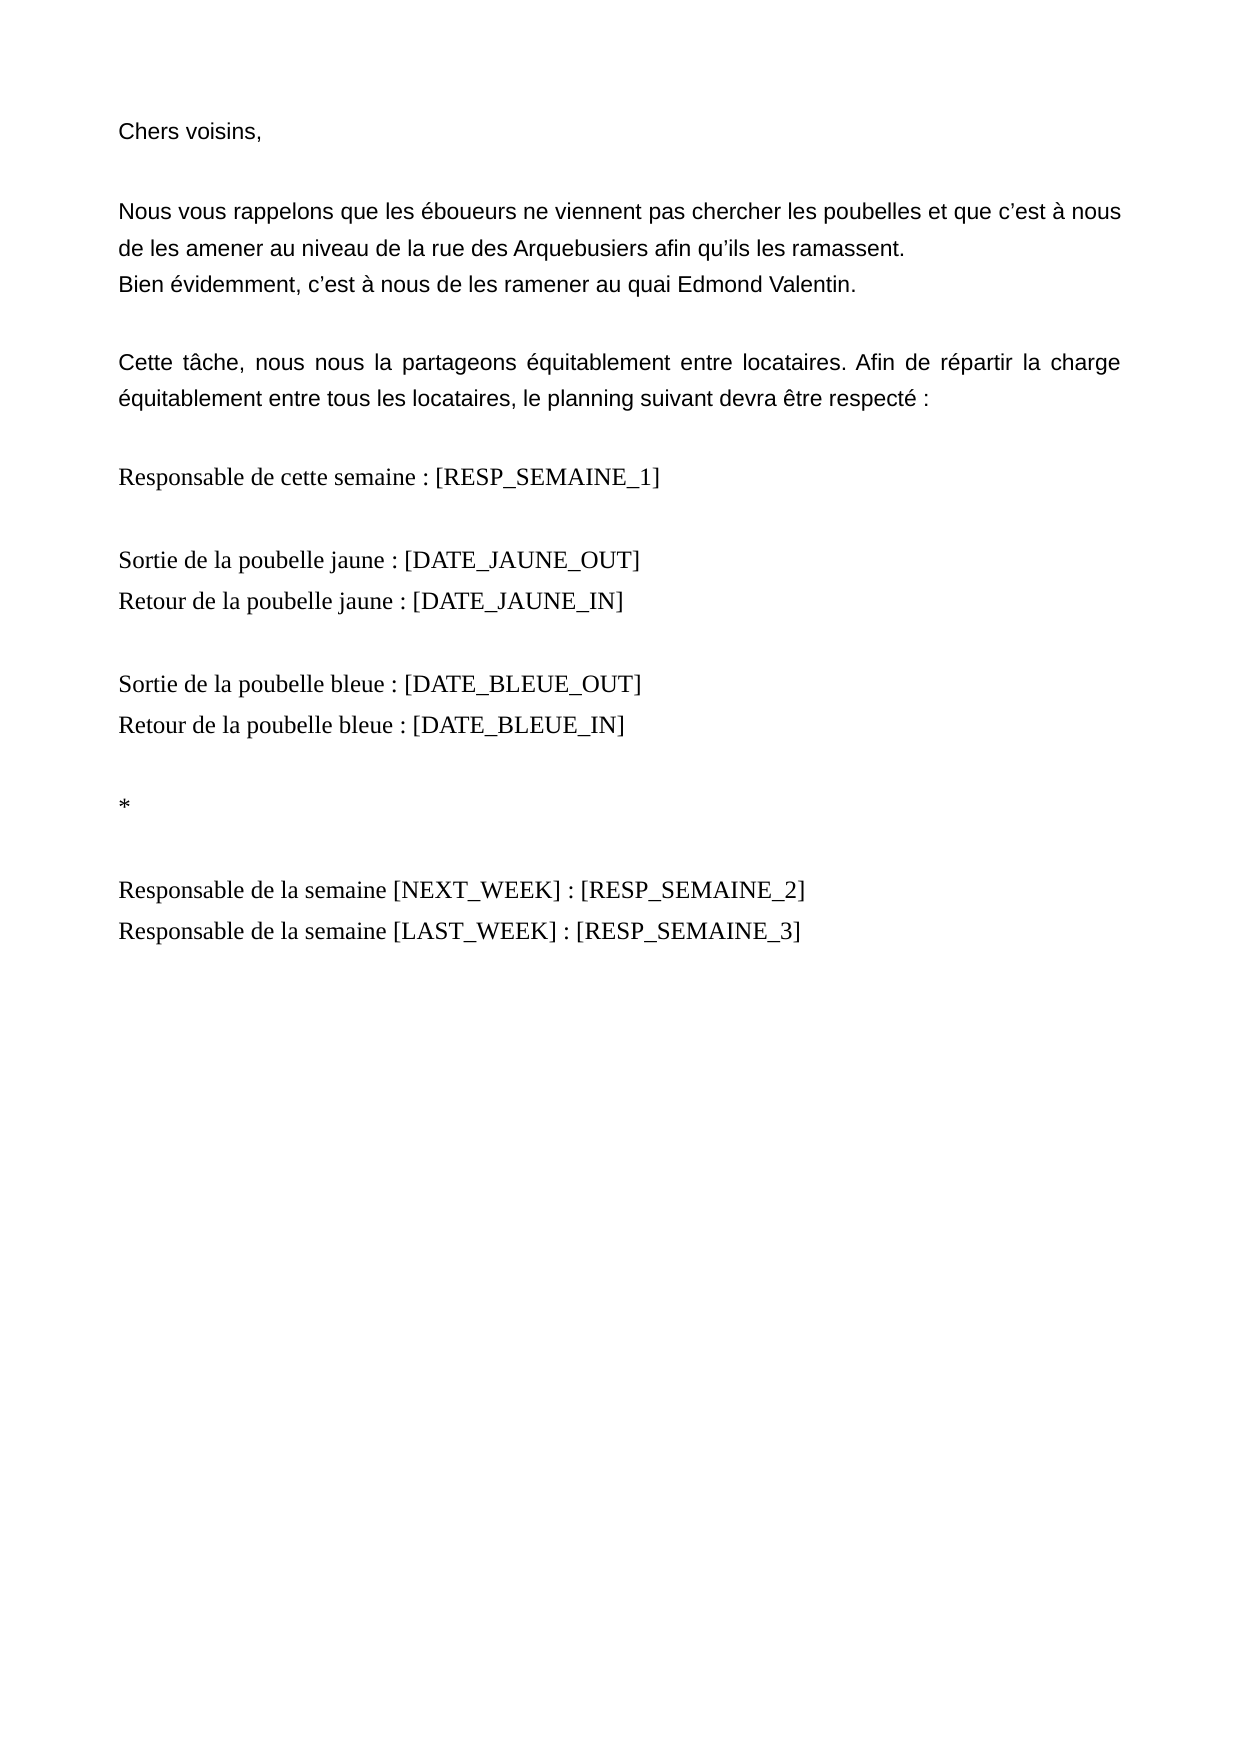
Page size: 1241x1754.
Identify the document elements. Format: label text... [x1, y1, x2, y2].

text Bien évidemment, c’est à nous de les ramener au quai Edmond Valentin. [118, 271, 1122, 297]
text Retour de la poubelle jaune : [DATE_JAUNE_IN] [118, 586, 1122, 615]
text Responsable de la semaine [NEXT_WEEK] : [RESP_SEMAINE_2] [118, 875, 1122, 904]
text Nous vous rappelons que les éboueurs ne viennent pas chercher les poubelles et que c’est à nous de les amener au niveau de la rue des Arquebusiers afin qu’ils les ramassent. [118, 198, 1122, 261]
text Sortie de la poubelle bleue : [DATE_BLEUE_OUT] [118, 669, 1122, 697]
text Cette tâche, nous nous la partageons équitablement entre locataires. Afin de répartir la charge équitablement entre tous les locataires, le planning suivant devra être respecté : [118, 348, 1122, 411]
text Retour de la poubelle bleue : [DATE_BLEUE_IN] [118, 710, 1122, 739]
text Responsable de la semaine [LAST_WEEK] : [RESP_SEMAINE_3] [118, 916, 1122, 945]
text * [118, 792, 1122, 821]
text Sortie de la poubelle jaune : [DATE_JAUNE_OUT] [118, 545, 1122, 574]
text Responsable de cette semaine : [RESP_SEMAINE_1] [118, 462, 1122, 491]
text Chers voisins, [118, 118, 1122, 144]
